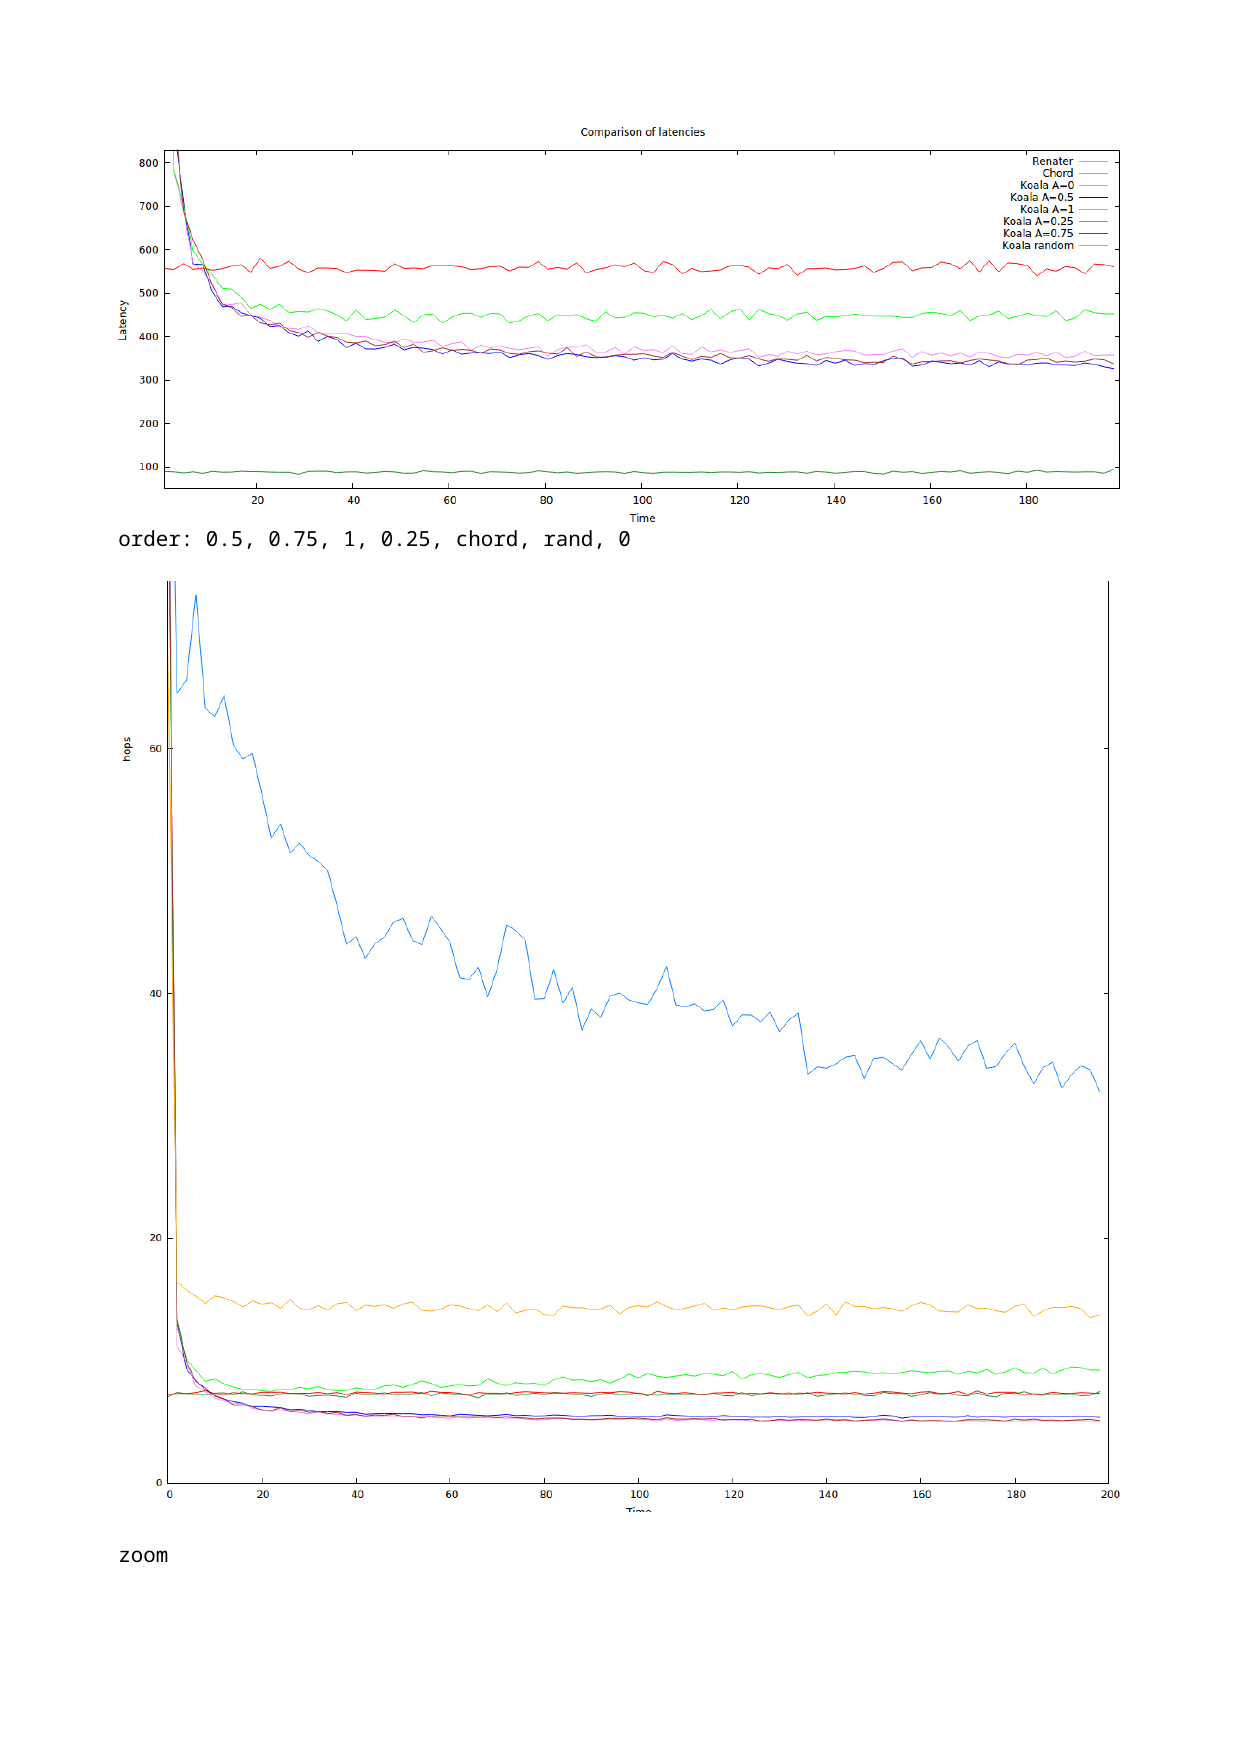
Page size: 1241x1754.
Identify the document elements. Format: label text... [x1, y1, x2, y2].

text order: 0.5, 0.75, 1, 0.25, chord, rand, 0 [118, 525, 1122, 553]
picture [118, 581, 1123, 1512]
picture [118, 118, 1123, 525]
text zoom [118, 1540, 1122, 1569]
